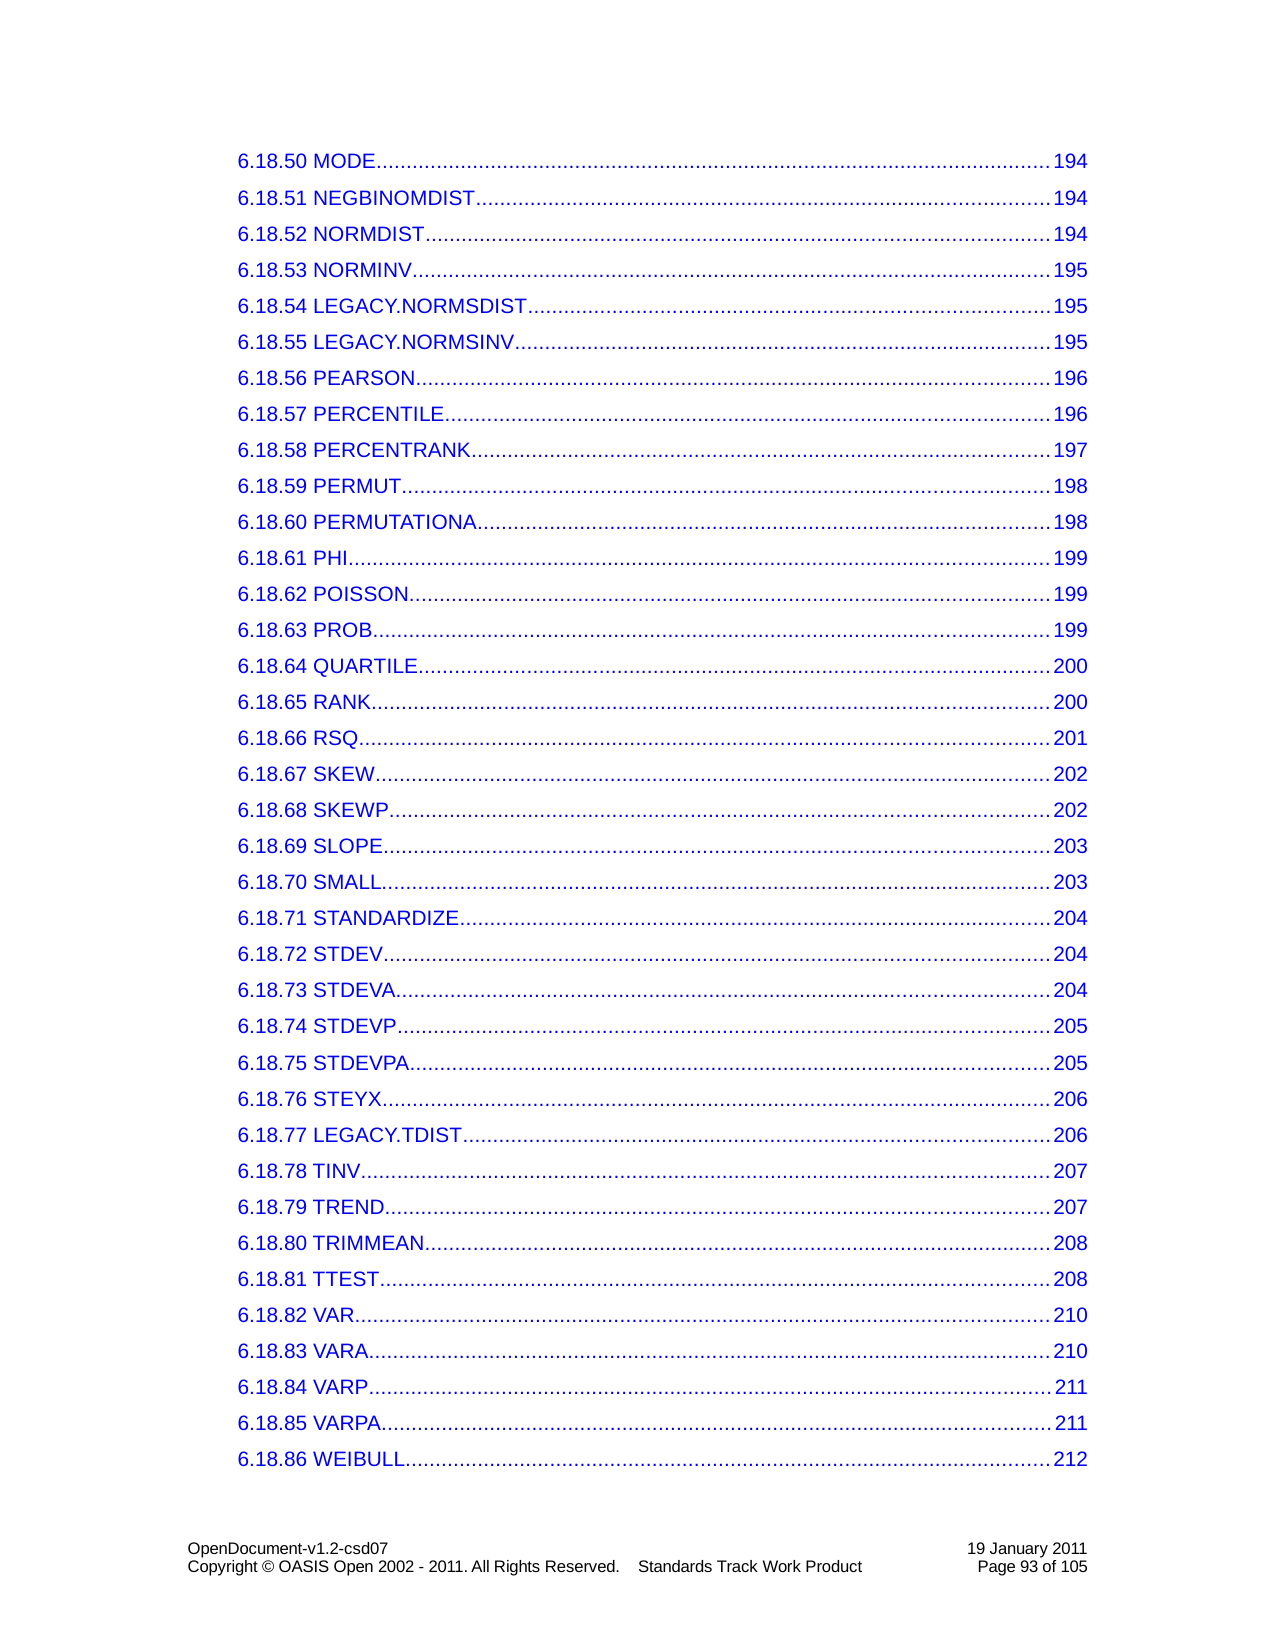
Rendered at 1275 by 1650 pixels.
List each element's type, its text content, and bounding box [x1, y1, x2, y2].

text 6.18.75 STDEVPA 205 [237, 1051, 1088, 1074]
text 6.18.70 SMALL 203 [237, 871, 1088, 894]
text 6.18.72 STDEV 204 [237, 943, 1088, 966]
text 6.18.58 PERCENTRANK 197 [237, 438, 1088, 462]
text 6.18.81 TTEST 208 [237, 1267, 1088, 1291]
text 6.18.62 POISSON 199 [237, 582, 1088, 606]
text 6.18.73 STDEVA 204 [237, 979, 1088, 1002]
text 6.18.71 STANDARDIZE 204 [237, 907, 1088, 930]
text 6.18.67 SKEW 202 [237, 763, 1088, 786]
text 6.18.50 MODE 194 [237, 150, 1088, 173]
text 6.18.68 SKEWP 202 [237, 799, 1088, 822]
text 6.18.78 TINV 207 [237, 1159, 1088, 1183]
text 6.18.59 PERMUT 198 [237, 474, 1088, 498]
text 6.18.83 VARA 210 [237, 1339, 1088, 1363]
text 6.18.76 STEYX 206 [237, 1087, 1088, 1111]
text 6.18.77 LEGACY.TDIST 206 [237, 1123, 1088, 1147]
text 6.18.79 TREND 207 [237, 1195, 1088, 1219]
text 6.18.51 NEGBINOMDIST 194 [237, 186, 1088, 209]
text 6.18.57 PERCENTILE 196 [237, 402, 1088, 426]
text 6.18.86 WEIBULL 212 [237, 1447, 1088, 1471]
text 6.18.65 RANK 200 [237, 691, 1088, 714]
text 6.18.60 PERMUTATIONA 198 [237, 510, 1088, 534]
text 6.18.63 PROB 199 [237, 618, 1088, 642]
text 6.18.56 PEARSON 196 [237, 366, 1088, 390]
text 6.18.61 PHI 199 [237, 546, 1088, 570]
text 6.18.52 NORMDIST 194 [237, 222, 1088, 246]
text 6.18.64 QUARTILE 200 [237, 654, 1088, 678]
text 6.18.69 SLOPE 203 [237, 835, 1088, 858]
text 6.18.66 RSQ 201 [237, 727, 1088, 750]
text 6.18.74 STDEVP 205 [237, 1015, 1088, 1038]
text 6.18.82 VAR 210 [237, 1303, 1088, 1327]
text 6.18.55 LEGACY.NORMSINV 195 [237, 330, 1088, 354]
text 6.18.53 NORMINV 195 [237, 258, 1088, 282]
text 6.18.80 TRIMMEAN 208 [237, 1231, 1088, 1255]
text 6.18.85 VARPA 211 [237, 1411, 1088, 1435]
text 6.18.54 LEGACY.NORMSDIST 195 [237, 294, 1088, 318]
text 6.18.84 VARP 211 [237, 1375, 1088, 1399]
